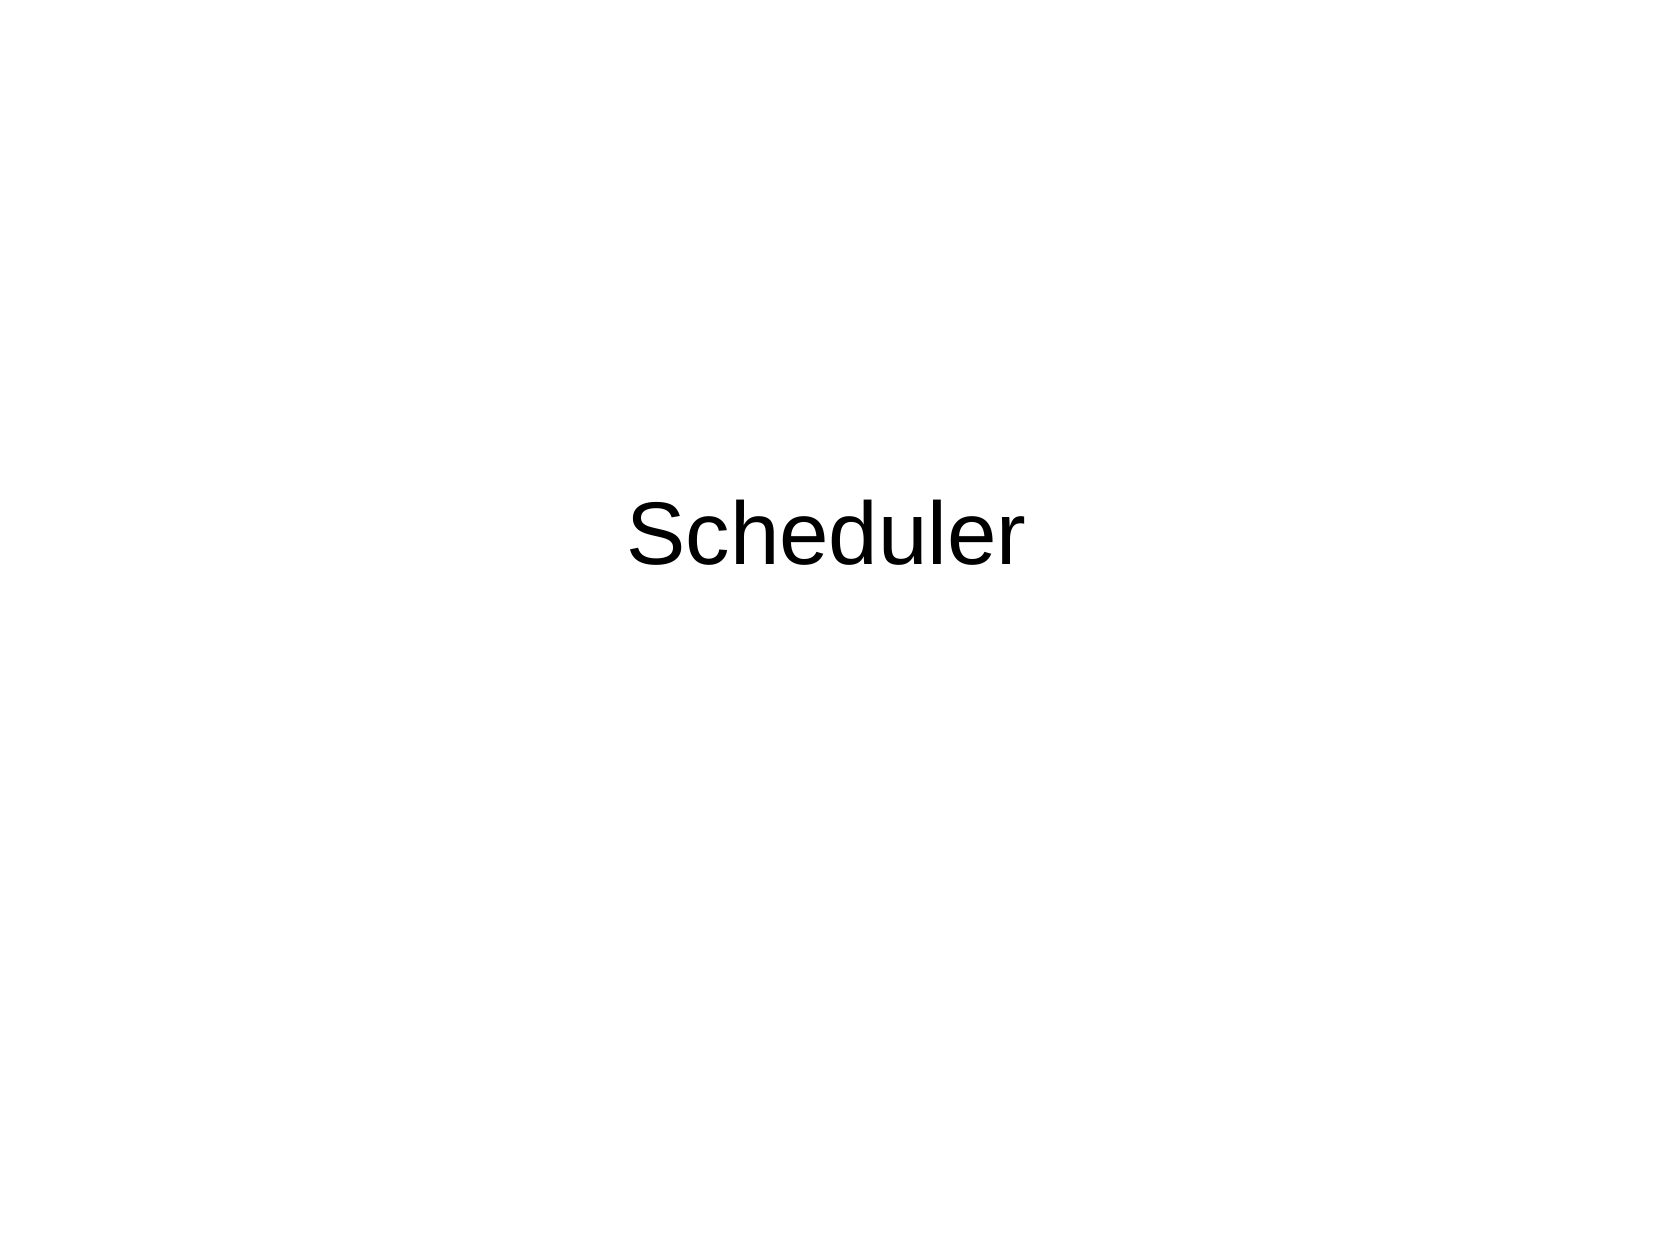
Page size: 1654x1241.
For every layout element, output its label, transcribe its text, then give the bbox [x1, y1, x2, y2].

subtitle Scheduler [82, 49, 1571, 1010]
